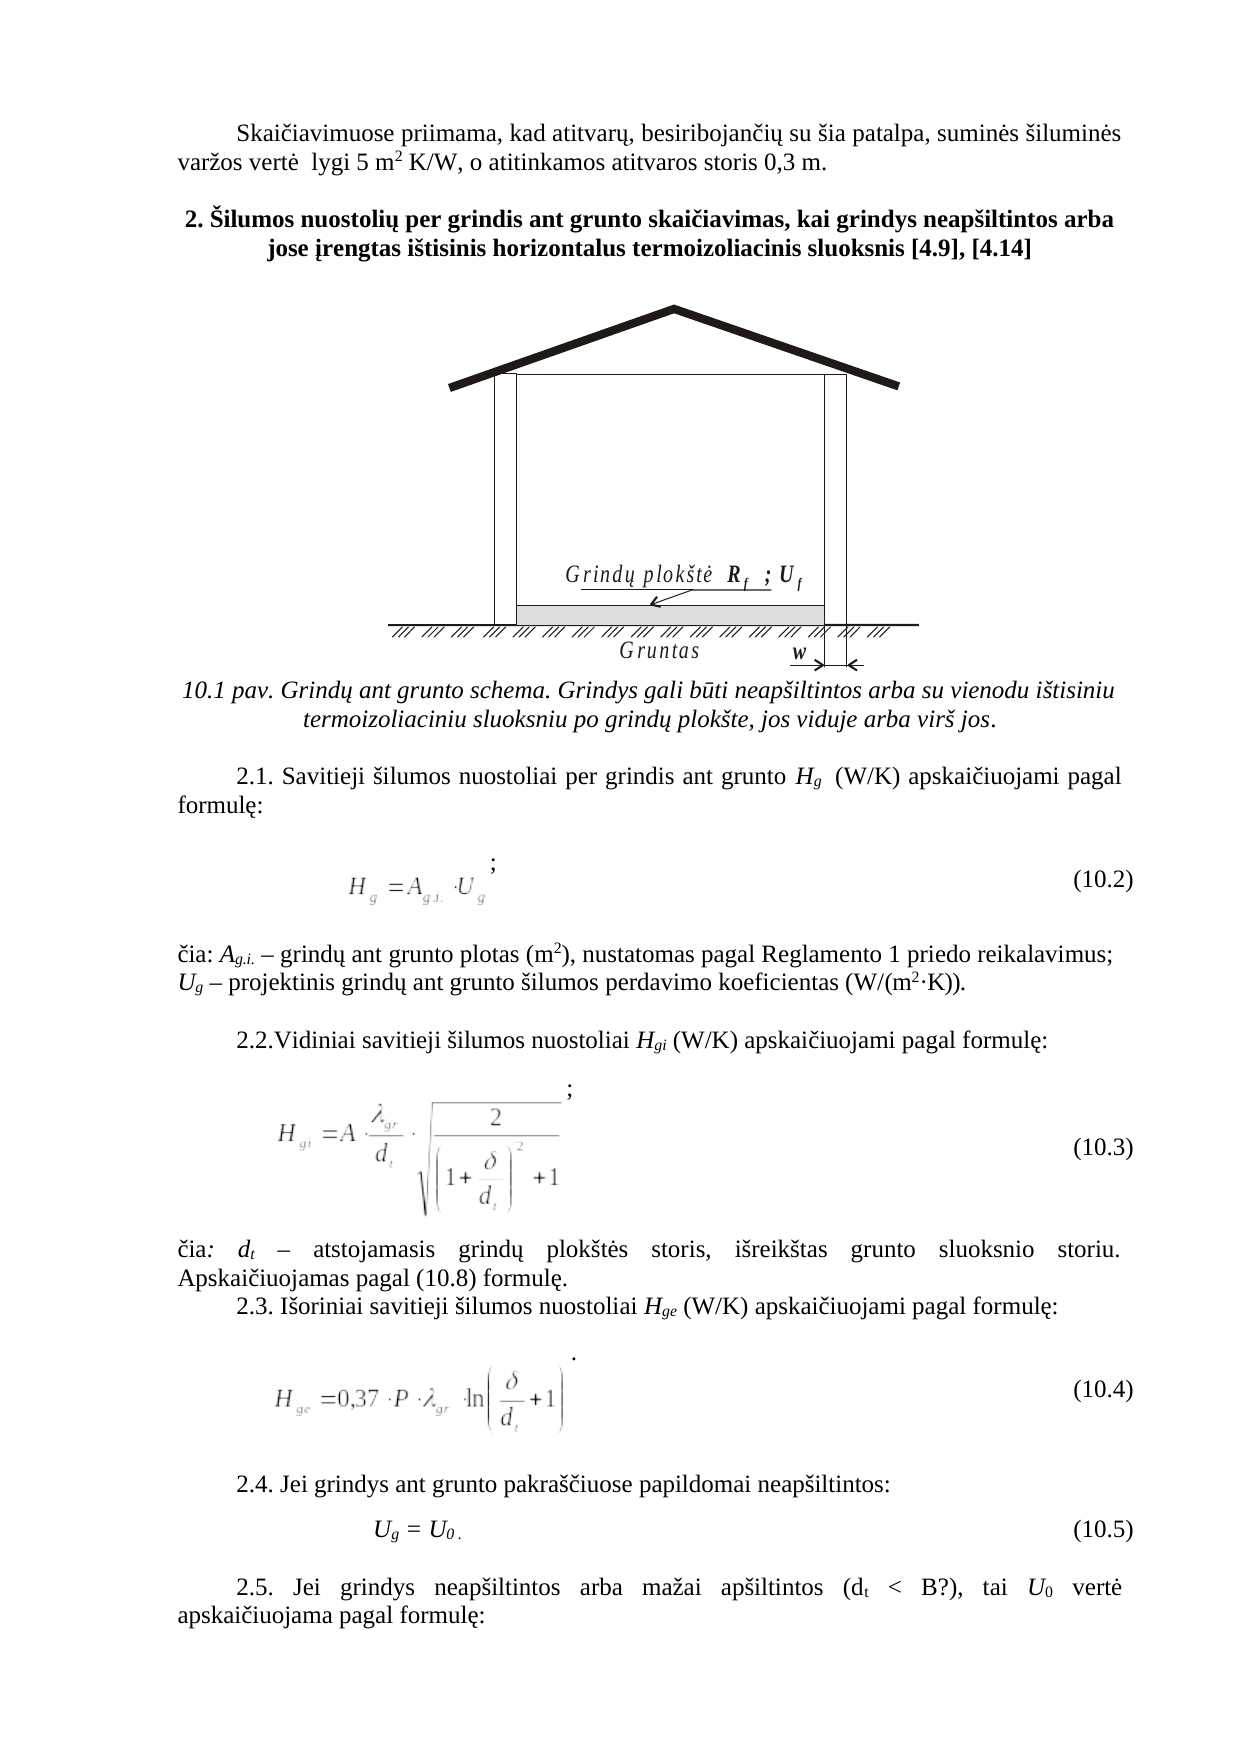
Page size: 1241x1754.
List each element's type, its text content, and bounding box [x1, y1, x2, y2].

table_header (10.4) [670, 1337, 1144, 1440]
text 2.1. Savitieji šilumos nuostoliai per grindis ant grunto Hg (W/K) apskaičiuojami pagal formulę: [177, 761, 1122, 819]
text 2. Šilumos nuostolių per grindis ant grunto skaičiavimas, kai grindys neapšiltintos arba jose įrengtas ištisinis horizontalus termoizoliacinis sluoksnis [4.9], [4.14] [177, 204, 1122, 262]
table_header (10.5) [660, 1514, 1144, 1543]
table_header . [177, 1337, 670, 1440]
text čia: Ag.i. – grindų ant grunto plotas (m2), nustatomas pagal Reglamento 1 priedo reikalavimus; [177, 939, 1122, 967]
table_header Ug = U0 . [177, 1514, 660, 1543]
table_header (10.2) [664, 848, 1144, 910]
text 2.5. Jei grindys neapšiltintos arba mažai apšiltintos (dt < B?), tai U0 vertė apskaičiuojama pagal formulę: [177, 1572, 1122, 1629]
text Skaičiavimuose priimama, kad atitvarų, besiribojančių su šia patalpa, suminės šiluminės varžos vertė lygi 5 m2 K/W, o atitinkamos atitvaros storis 0,3 m. [177, 118, 1122, 176]
table_header (10.3) [670, 1073, 1144, 1219]
table_header ; [177, 1073, 670, 1219]
text čia: dt – atstojamasis grindų plokštės storis, išreikštas grunto sluoksnio storiu. Apskaičiuojamas pagal (10.8) formulę. [177, 1234, 1122, 1291]
text 10.1 pav. Grindų ant grunto schema. Grindys gali būti neapšiltintos arba su vienodu ištisiniu termoizoliaciniu sluoksniu po grindų plokšte, jos viduje arba virš jos. [177, 675, 1122, 732]
table_header ; [177, 848, 664, 910]
text 2.4. Jei grindys ant grunto pakraščiuose papildomai neapšiltintos: [177, 1469, 1122, 1497]
text Ug – projektinis grindų ant grunto šilumos perdavimo koeficientas (W/(m2·K)). [177, 967, 1122, 996]
text 2.2.Vidiniai savitieji šilumos nuostoliai Hgi (W/K) apskaičiuojami pagal formulę: [177, 1025, 1122, 1054]
text 2.3. Išoriniai savitieji šilumos nuostoliai Hge (W/K) apskaičiuojami pagal formulę: [177, 1291, 1122, 1320]
